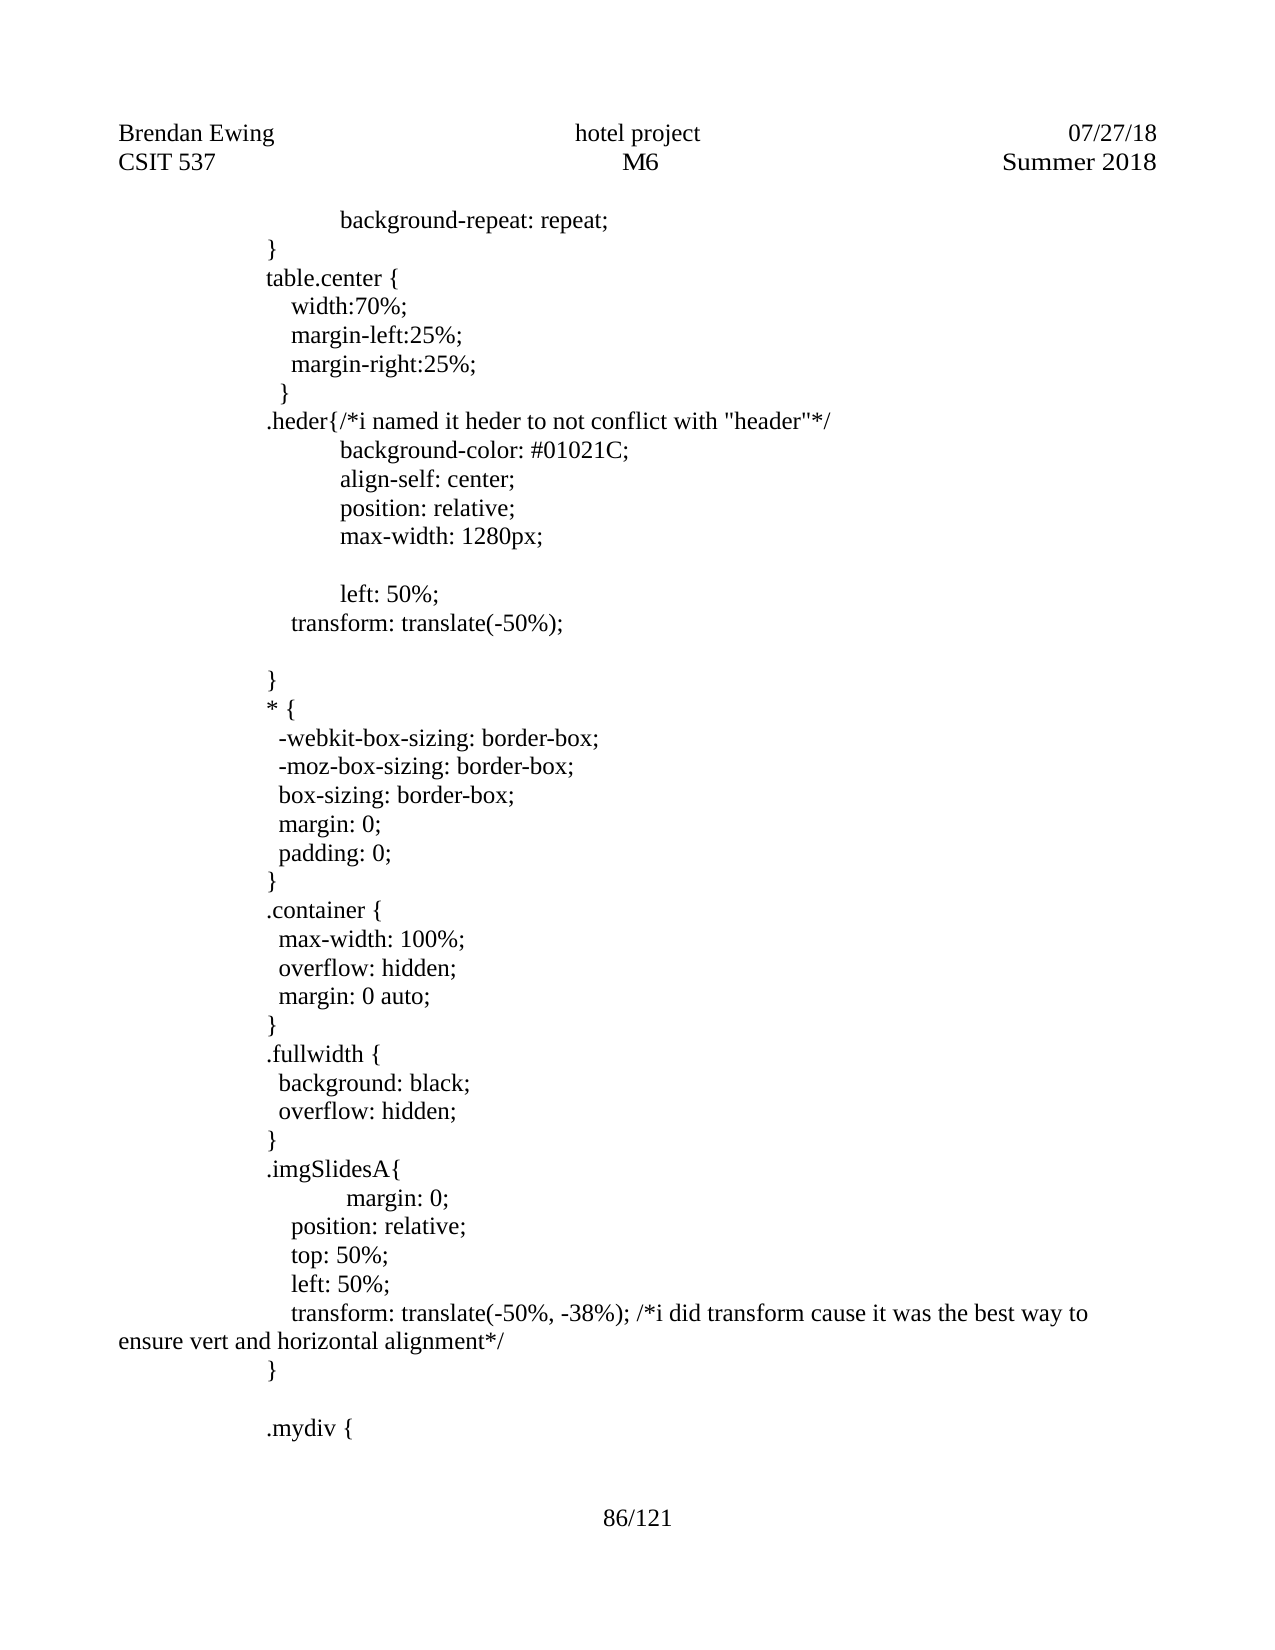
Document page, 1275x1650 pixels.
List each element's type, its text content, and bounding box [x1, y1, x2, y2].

text background: black; [118, 1068, 1157, 1096]
text } [118, 378, 1157, 406]
text box-sizing: border-box; [118, 780, 1157, 809]
text -moz-box-sizing: border-box; [118, 751, 1157, 780]
text transform: translate(-50%); [118, 608, 1157, 636]
text align-self: center; [118, 464, 1157, 493]
text transform: translate(-50%, -38%); /*i did transform cause it was the best way to ensure vert and horizontal alignment*/ [118, 1298, 1157, 1355]
text max-width: 100%; [118, 924, 1157, 953]
text } [118, 1355, 1157, 1384]
text } [118, 1125, 1157, 1154]
text left: 50%; [118, 579, 1157, 608]
text .mydiv { [118, 1413, 1157, 1441]
text } [118, 234, 1157, 263]
text top: 50%; [118, 1240, 1157, 1269]
text * { [118, 694, 1157, 723]
text } [118, 1010, 1157, 1039]
text } [118, 866, 1157, 895]
text margin-left:25%; [118, 320, 1157, 349]
text padding: 0; [118, 838, 1157, 866]
text left: 50%; [118, 1269, 1157, 1298]
text width:70%; [118, 291, 1157, 320]
text -webkit-box-sizing: border-box; [118, 723, 1157, 751]
text position: relative; [118, 1211, 1157, 1240]
text .fullwidth { [118, 1039, 1157, 1068]
text margin: 0 auto; [118, 981, 1157, 1010]
text .container { [118, 895, 1157, 924]
text margin-right:25%; [118, 349, 1157, 378]
text } [118, 665, 1157, 694]
text overflow: hidden; [118, 1096, 1157, 1125]
text table.center { [118, 263, 1157, 291]
text overflow: hidden; [118, 953, 1157, 981]
text .imgSlidesA{ [118, 1154, 1157, 1183]
text margin: 0; [118, 1183, 1157, 1211]
text background-color: #01021C; [118, 435, 1157, 464]
text position: relative; [118, 493, 1157, 521]
text margin: 0; [118, 809, 1157, 838]
text background-repeat: repeat; [118, 205, 1157, 234]
text .heder{/*i named it heder to not conflict with "header"*/ [118, 406, 1157, 435]
text max-width: 1280px; [118, 521, 1157, 550]
